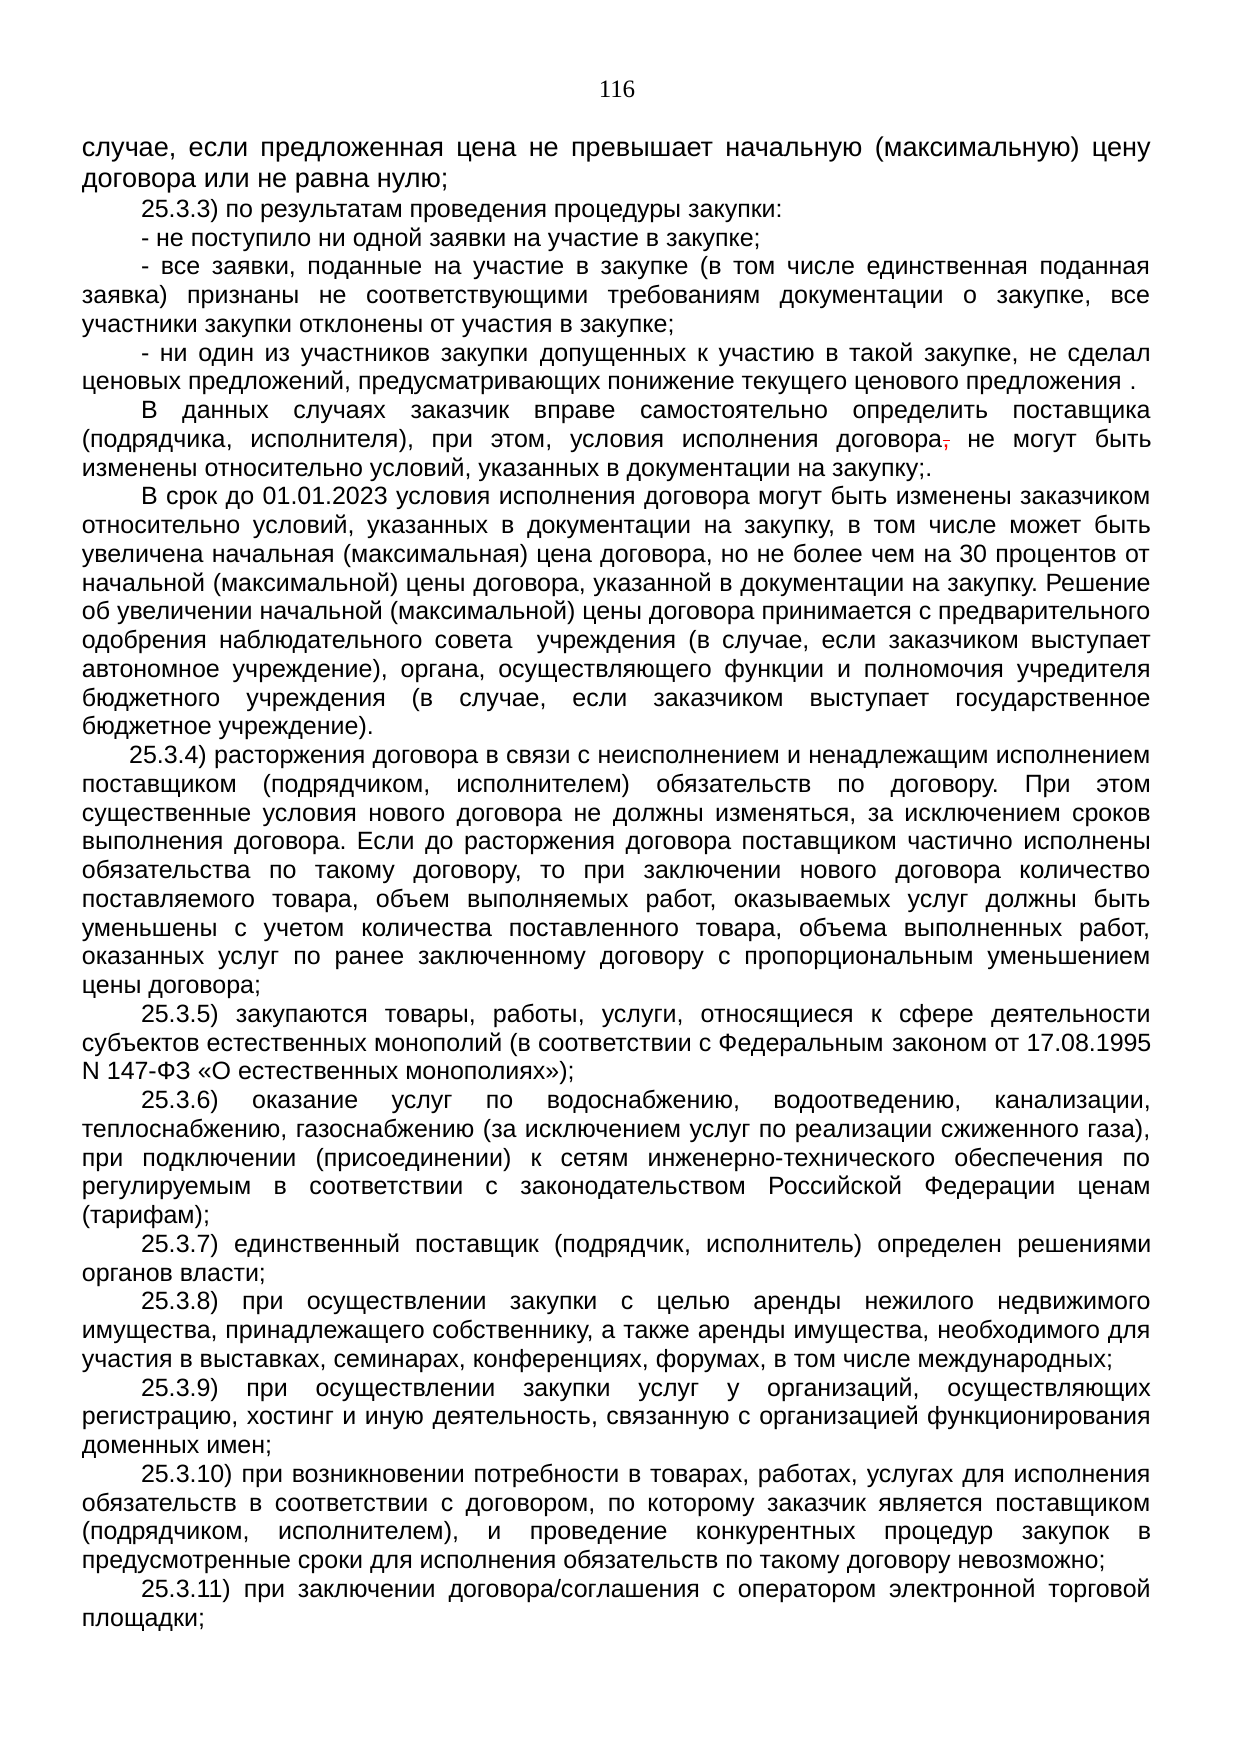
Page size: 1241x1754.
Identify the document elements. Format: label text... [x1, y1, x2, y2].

text 25.3.3) по результатам проведения процедуры закупки: [82, 194, 1152, 222]
text - ни один из участников закупки допущенных к участию в такой закупке, не сделал ценовых предложений, предусматривающих понижение текущего ценового предложения . [82, 337, 1152, 395]
text 25.3.7) единственный поставщик (подрядчик, исполнитель) определен решениями органов власти; [82, 1229, 1152, 1286]
text 25.3.5) закупаются товары, работы, услуги, относящиеся к сфере деятельности субъектов естественных монополий (в соответствии с Федеральным законом от 17.08.1995 N 147-ФЗ «О естественных монополиях»); [82, 999, 1152, 1085]
text - все заявки, поданные на участие в закупке (в том числе единственная поданная заявка) признаны не соответствующими требованиям документации о закупке, все участники закупки отклонены от участия в закупке; [82, 251, 1152, 337]
text 25.3.8) при осуществлении закупки с целью аренды нежилого недвижимого имущества, принадлежащего собственнику, а также аренды имущества, необходимого для участия в выставках, семинарах, конференциях, форумах, в том числе международных; [82, 1286, 1152, 1372]
text 25.3.6) оказание услуг по водоснабжению, водоотведению, канализации, теплоснабжению, газоснабжению (за исключением услуг по реализации сжиженного газа), при подключении (присоединении) к сетям инженерно-технического обеспечения по регулируемым в соответствии с законодательством Российской Федерации ценам (тарифам); [82, 1085, 1152, 1229]
text случае, если предложенная цена не превышает начальную (максимальную) цену договора или не равна нулю; [82, 131, 1152, 194]
text - не поступило ни одной заявки на участие в закупке; [82, 222, 1152, 251]
text 25.3.11) при заключении договора/соглашения с оператором электронной торговой площадки; [82, 1574, 1152, 1631]
text 25.3.4) расторжения договора в связи с неисполнением и ненадлежащим исполнением поставщиком (подрядчиком, исполнителем) обязательств по договору. При этом существенные условия нового договора не должны изменяться, за исключением сроков выполнения договора. Если до расторжения договора поставщиком частично исполнены обязательства по такому договору, то при заключении нового договора количество поставляемого товара, объем выполняемых работ, оказываемых услуг должны быть уменьшены с учетом количества поставленного товара, объема выполненных работ, оказанных услуг по ранее заключенному договору с пропорциональным уменьшением цены договора; [82, 740, 1152, 999]
text 25.3.10) при возникновении потребности в товарах, работах, услугах для исполнения обязательств в соответствии с договором, по которому заказчик является поставщиком (подрядчиком, исполнителем), и проведение конкурентных процедур закупок в предусмотренные сроки для исполнения обязательств по такому договору невозможно; [82, 1459, 1152, 1574]
text В данных случаях заказчик вправе самостоятельно определить поставщика (подрядчика, исполнителя), при этом, условия исполнения договора, не могут быть изменены относительно условий, указанных в документации на закупку;. [82, 395, 1152, 481]
text В срок до 01.01.2023 условия исполнения договора могут быть изменены заказчиком относительно условий, указанных в документации на закупку, в том числе может быть увеличена начальная (максимальная) цена договора, но не более чем на 30 процентов от начальной (максимальной) цены договора, указанной в документации на закупку. Решение об увеличении начальной (максимальной) цены договора принимается с предварительного одобрения наблюдательного совета учреждения (в случае, если заказчиком выступает автономное учреждение), органа, осуществляющего функции и полномочия учредителя бюджетного учреждения (в случае, если заказчиком выступает государственное бюджетное учреждение). [82, 481, 1152, 740]
text 25.3.9) при осуществлении закупки услуг у организаций, осуществляющих регистрацию, хостинг и иную деятельность, связанную с организацией функционирования доменных имен; [82, 1372, 1152, 1459]
